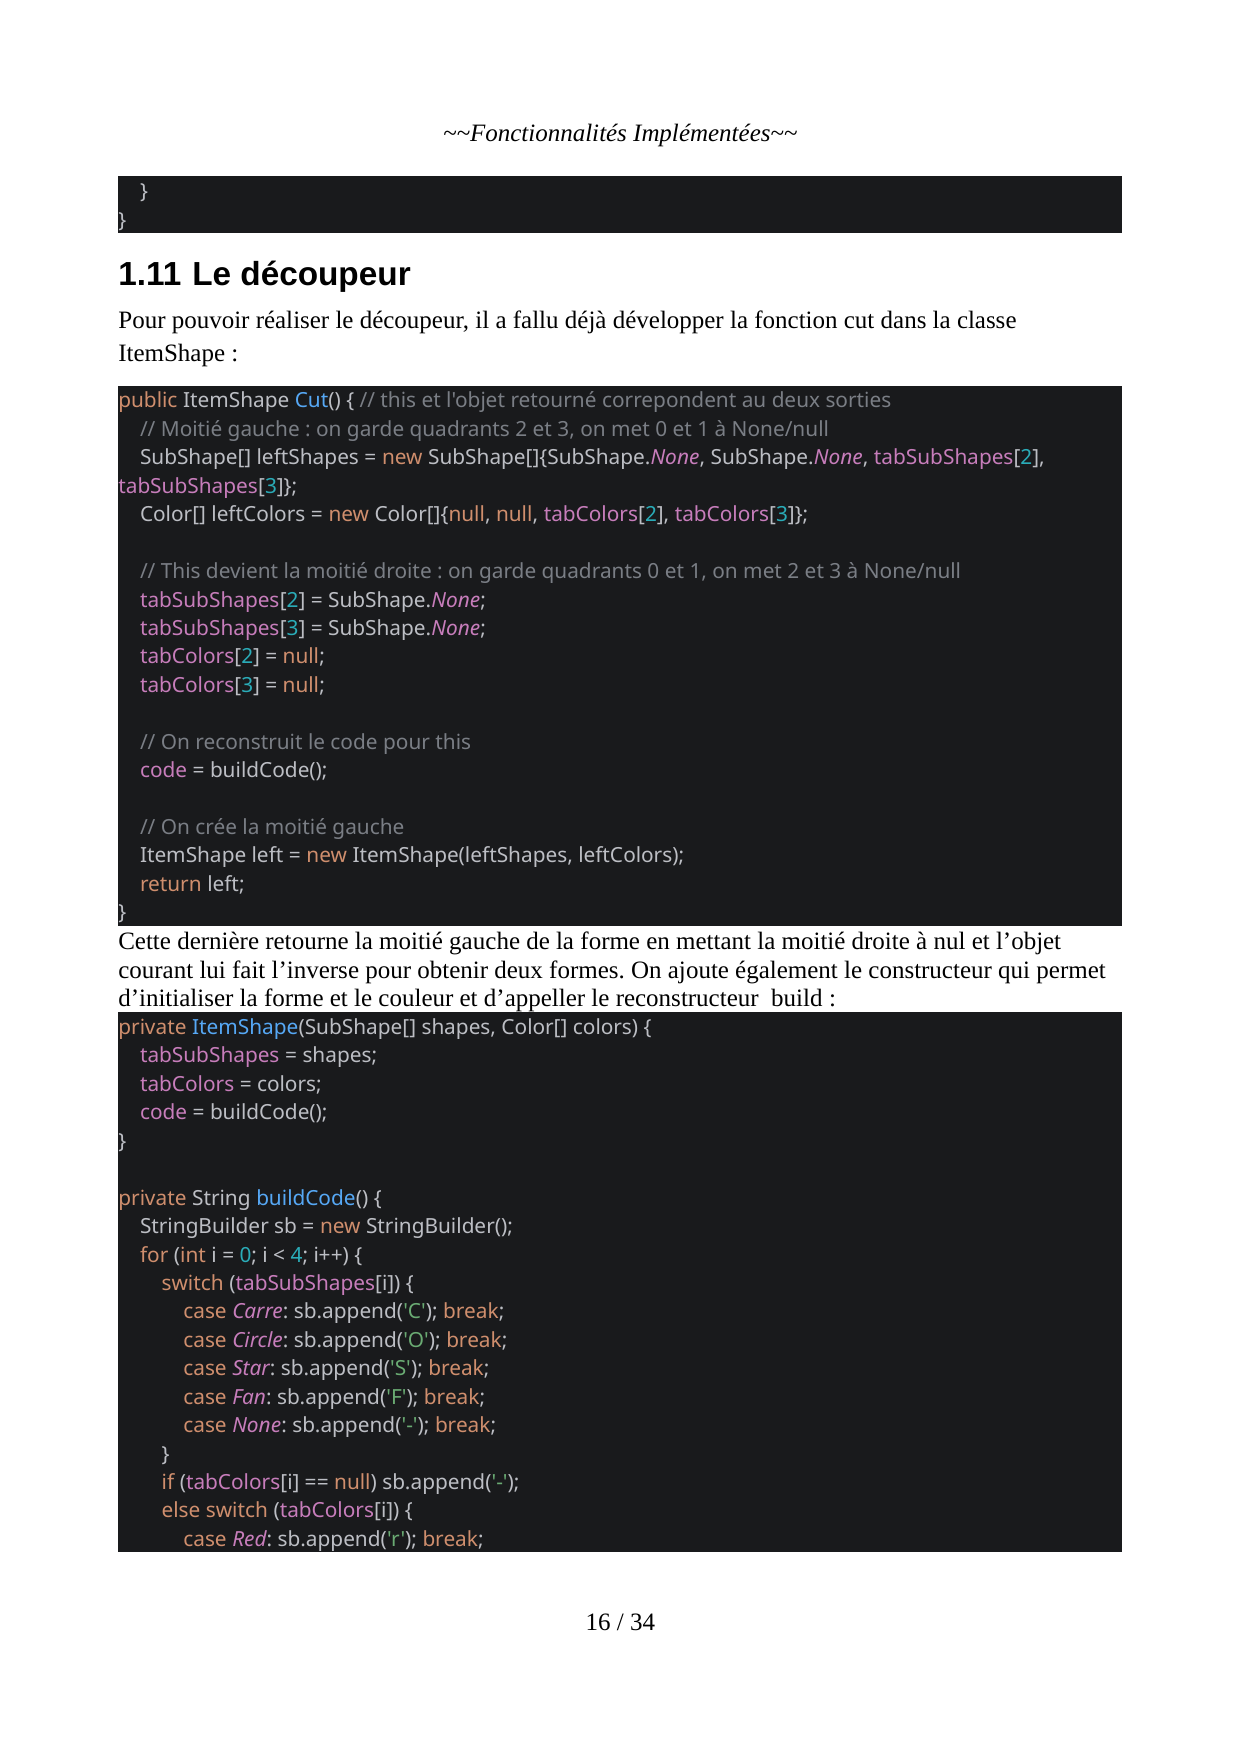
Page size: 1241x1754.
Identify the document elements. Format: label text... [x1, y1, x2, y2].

text Pour pouvoir réaliser le découpeur, il a fallu déjà développer la fonction cut dans la classe ItemShape : [118, 305, 1122, 367]
text } } [118, 176, 1122, 233]
text private ItemShape(SubShape[] shapes, Color[] colors) { tabSubShapes = shapes; tabColors = colors; code = buildCode(); } private String buildCode() { StringBuilder sb = new StringBuilder(); for (int i = 0; i < 4; i++) { switch (tabSubShapes[i]) { case Carre: sb.append('C'); break; case Circle: sb.append('O'); break; case Star: sb.append('S'); break; case Fan: sb.append('F'); break; case None: sb.append('-'); break; } if (tabColors[i] == null) sb.append('-'); else switch (tabColors[i]) { case Red: sb.append('r'); break; [118, 1012, 1122, 1552]
text Cette dernière retourne la moitié gauche de la forme en mettant la moitié droite à nul et l’objet courant lui fait l’inverse pour obtenir deux formes. On ajoute également le constructeur qui permet d’initialiser la forme et le couleur et d’appeller le reconstructeur build : [118, 926, 1122, 1012]
text public ItemShape Cut() { // this et l'objet retourné correpondent au deux sorties // Moitié gauche : on garde quadrants 2 et 3, on met 0 et 1 à None/null SubShape[] leftShapes = new SubShape[]{SubShape.None, SubShape.None, tabSubShapes[2], tabSubShapes[3]}; Color[] leftColors = new Color[]{null, null, tabColors[2], tabColors[3]}; // This devient la moitié droite : on garde quadrants 0 et 1, on met 2 et 3 à None/null tabSubShapes[2] = SubShape.None; tabSubShapes[3] = SubShape.None; tabColors[2] = null; tabColors[3] = null; // On reconstruit le code pour this code = buildCode(); // On crée la moitié gauche ItemShape left = new ItemShape(leftShapes, leftColors); return left; } [118, 386, 1122, 926]
subtitle Le découpeur [118, 254, 1122, 292]
